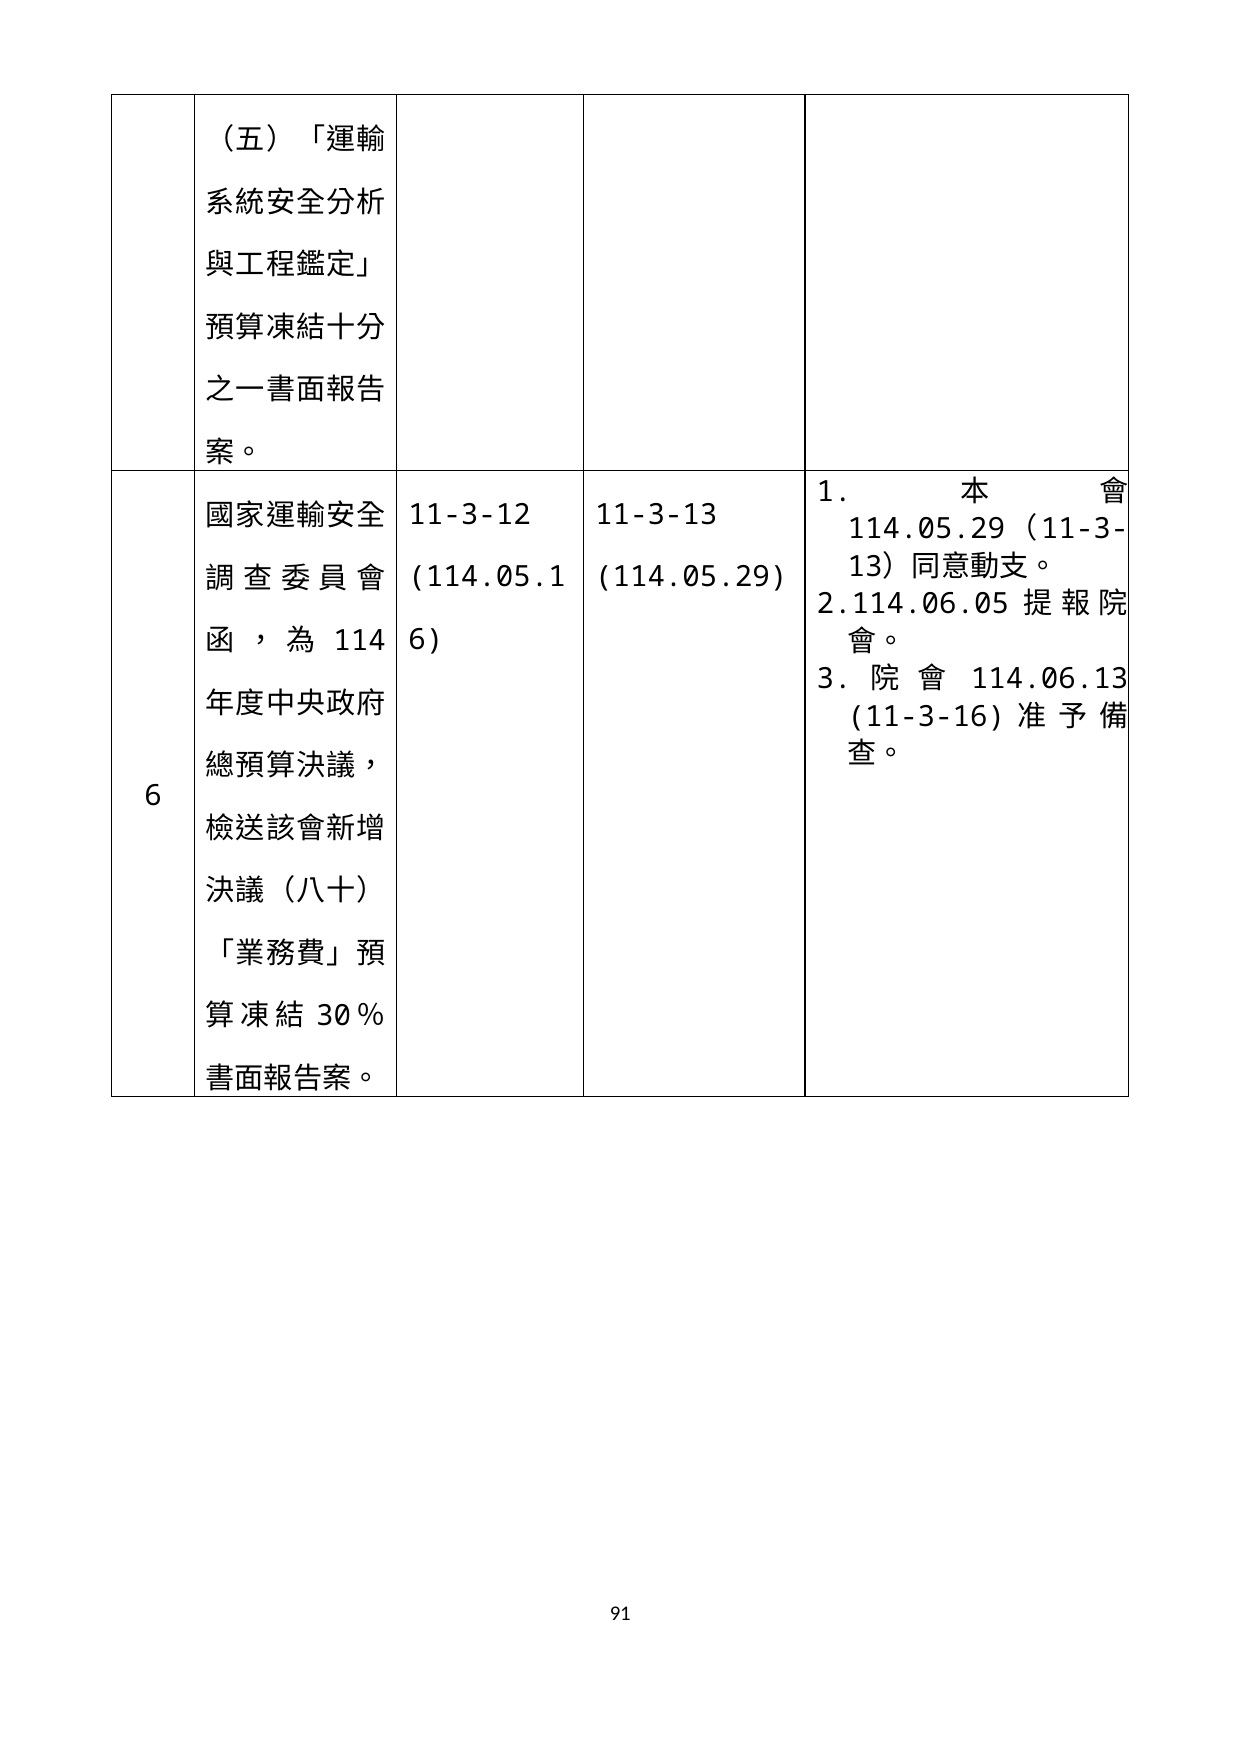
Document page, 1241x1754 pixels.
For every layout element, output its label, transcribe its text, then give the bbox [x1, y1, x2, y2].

table_cell [397, 95, 583, 470]
table_cell （五）「運輸系統安全分析與工程鑑定」預算凍結十分之一書面報告案。 [195, 95, 396, 470]
table_cell 6 [112, 471, 194, 1096]
table_cell [806, 95, 1128, 470]
table_cell 1.本會114.05.29（11-3-13）同意動支。 2.114.06.05提報院會。 3.院會114.06.13 (11-3-16)准予備查。 [806, 471, 1128, 1096]
table_cell [112, 95, 194, 470]
table_cell 11-3-13 (114.05.29) [584, 471, 804, 1096]
table_cell 國家運輸安全調查委員會函，為114年度中央政府總預算決議，檢送該會新增決議（八十）「業務費」預算凍結30％書面報告案。 [195, 471, 396, 1096]
table_cell 11-3-12 (114.05.16) [397, 471, 583, 1096]
table_cell [584, 95, 804, 470]
